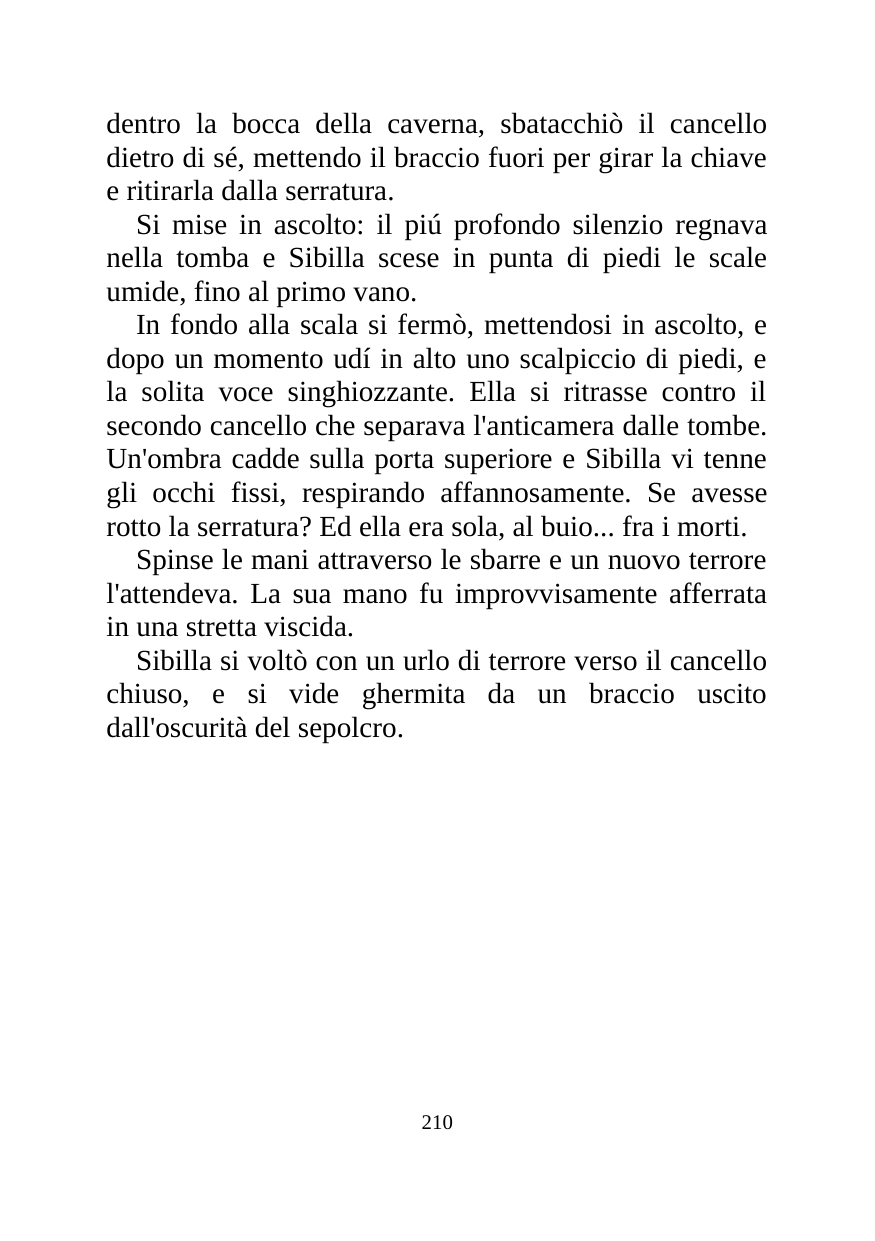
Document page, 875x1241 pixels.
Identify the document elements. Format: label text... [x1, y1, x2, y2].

text Si mise in ascolto: il piú profondo silenzio regnava nella tomba e Sibilla scese in punta di piedi le scale umide, fino al primo vano. [106, 207, 768, 307]
text dentro la bocca della caverna, sbatacchiò il cancello dietro di sé, mettendo il braccio fuori per girar la chiave e ritirarla dalla serratura. [106, 106, 768, 207]
text Spinse le mani attraverso le sbarre e un nuovo terrore l'attendeva. La sua mano fu improvvisamente afferrata in una stretta viscida. [106, 542, 768, 643]
text In fondo alla scala si fermò, mettendosi in ascolto, e dopo un momento udí in alto uno scalpiccio di piedi, e la solita voce singhiozzante. Ella si ritrasse contro il secondo cancello che separava l'anticamera dalle tombe. Un'ombra cadde sulla porta superiore e Sibilla vi tenne gli occhi fissi, respirando affannosamente. Se avesse rotto la serratura? Ed ella era sola, al buio... fra i morti. [106, 307, 768, 542]
text Sibilla si voltò con un urlo di terrore verso il cancello chiuso, e si vide ghermita da un braccio uscito dall'oscurità del sepolcro. [106, 643, 768, 743]
